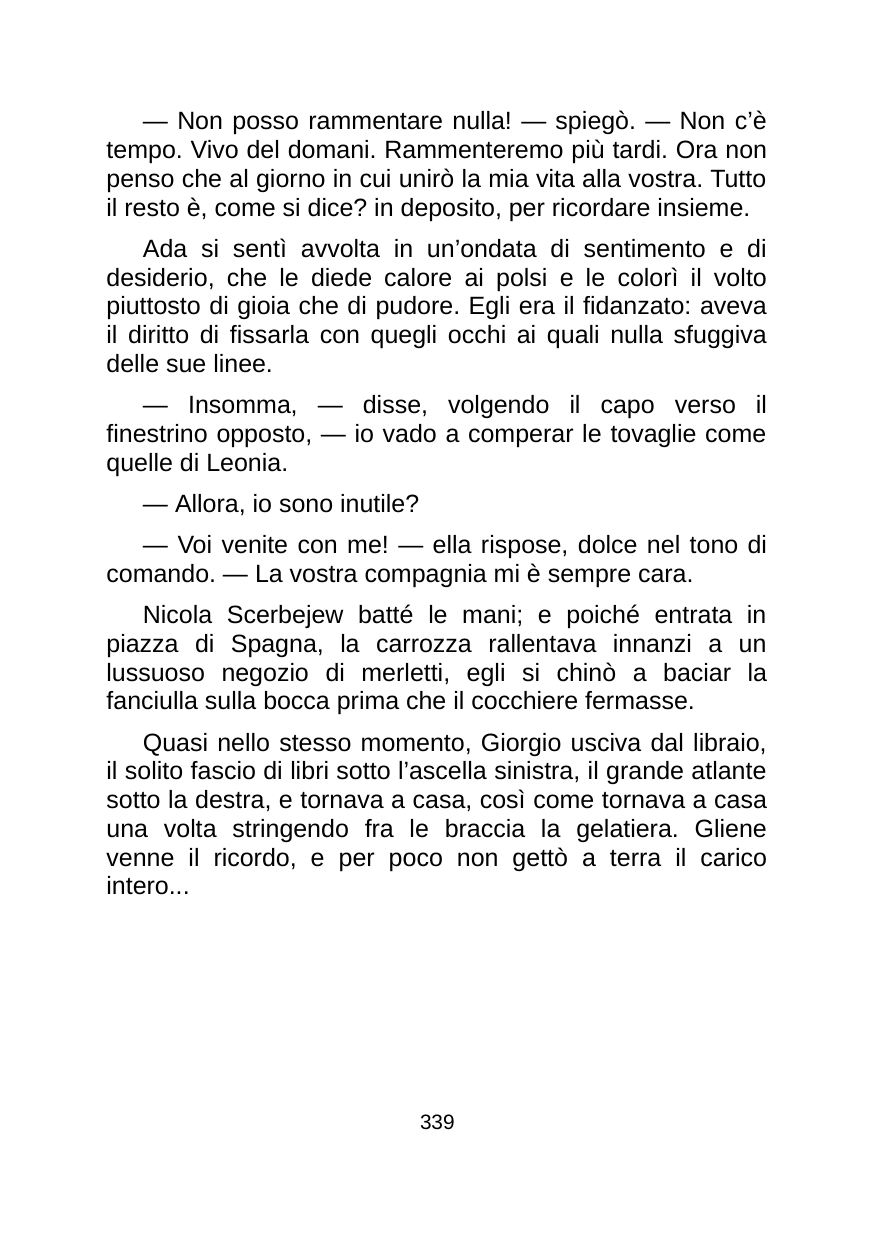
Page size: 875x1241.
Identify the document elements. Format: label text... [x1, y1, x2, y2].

text — Voi venite con me! — ella rispose, dolce nel tono di comando. — La vostra compagnia mi è sempre cara. [106, 530, 768, 587]
text — Non posso rammentare nulla! — spiegò. — Non c’è tempo. Vivo del domani. Rammenteremo più tardi. Ora non penso che al giorno in cui unirò la mia vita alla vostra. Tutto il resto è, come si dice? in deposito, per ricordare insieme. [106, 106, 768, 221]
text Ada si sentì avvolta in un’ondata di sentimento e di desiderio, che le diede calore ai polsi e le colorì il volto piuttosto di gioia che di pudore. Egli era il fidanzato: aveva il diritto di fissarla con quegli occhi ai quali nulla sfuggiva delle sue linee. [106, 234, 768, 377]
text — Allora, io sono inutile? [106, 489, 768, 517]
text — Insomma, — disse, volgendo il capo verso il finestrino opposto, — io vado a comperar le tovaglie come quelle di Leonia. [106, 390, 768, 476]
text Quasi nello stesso momento, Giorgio usciva dal libraio, il solito fascio di libri sotto l’ascella sinistra, il grande atlante sotto la destra, e tornava a casa, così come tornava a casa una volta stringendo fra le braccia la gelatiera. Gliene venne il ricordo, e per poco non gettò a terra il carico intero... [106, 727, 768, 900]
text Nicola Scerbejew batté le mani; e poiché entrata in piazza di Spagna, la carrozza rallentava innanzi a un lussuoso negozio di merletti, egli si chinò a baciar la fanciulla sulla bocca prima che il cocchiere fermasse. [106, 600, 768, 715]
